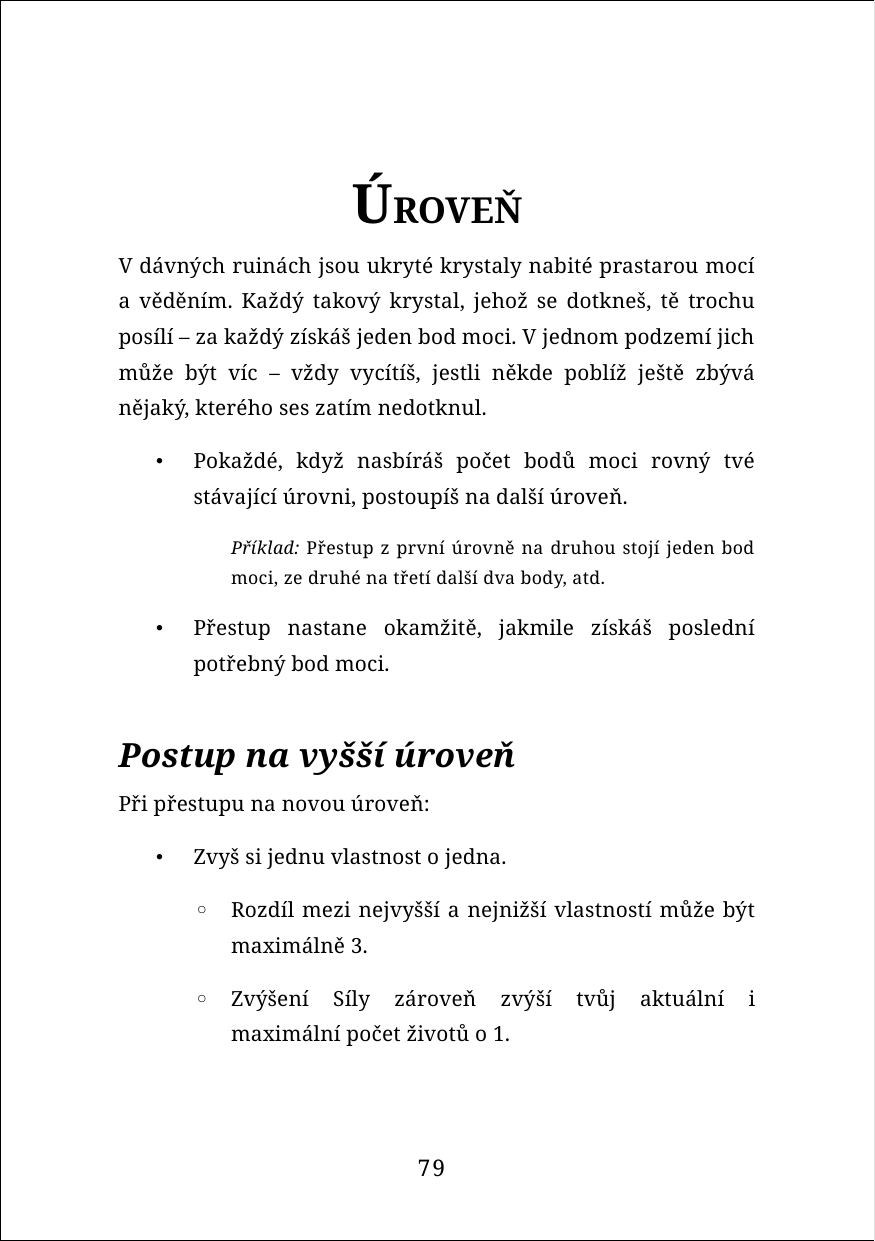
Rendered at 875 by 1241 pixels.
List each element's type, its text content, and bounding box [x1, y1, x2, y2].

list Příklad: Přestup z první úrovně na druhou stojí jeden bod moci, ze druhé na třetí další dva body, atd. [193, 535, 756, 589]
text V dávných ruinách jsou ukryté krystaly nabité prastarou mocí a věděním. Každý takový krystal, jehož se dotkneš, tě trochu posílí – za každý získáš jeden bod moci. V jednom podzemí jich může být víc – vždy vycítíš, jestli někde poblíž ještě zbývá nějaký, kterého ses zatím nedotknul. [118, 251, 756, 422]
text Při přestupu na novou úroveň: [118, 789, 756, 817]
list Zvyš si jednu vlastnost o jedna. [156, 842, 756, 870]
list Přestup nastane okamžitě, jakmile získáš poslední potřebný bod moci. [156, 613, 756, 677]
subtitle Postup na vyšší úroveň [118, 732, 756, 777]
list Zvýšení Síly zároveň zvýší tvůj aktuální i maximální počet životů o 1. [193, 984, 756, 1048]
subtitle Úroveň [118, 166, 756, 239]
list Rozdíl mezi nejvyšší a nejnižší vlastností může být maximálně 3. [193, 895, 756, 959]
list Pokaždé, když nasbíráš počet bodů moci rovný tvé stávající úrovni, postoupíš na další úroveň. [156, 446, 756, 510]
